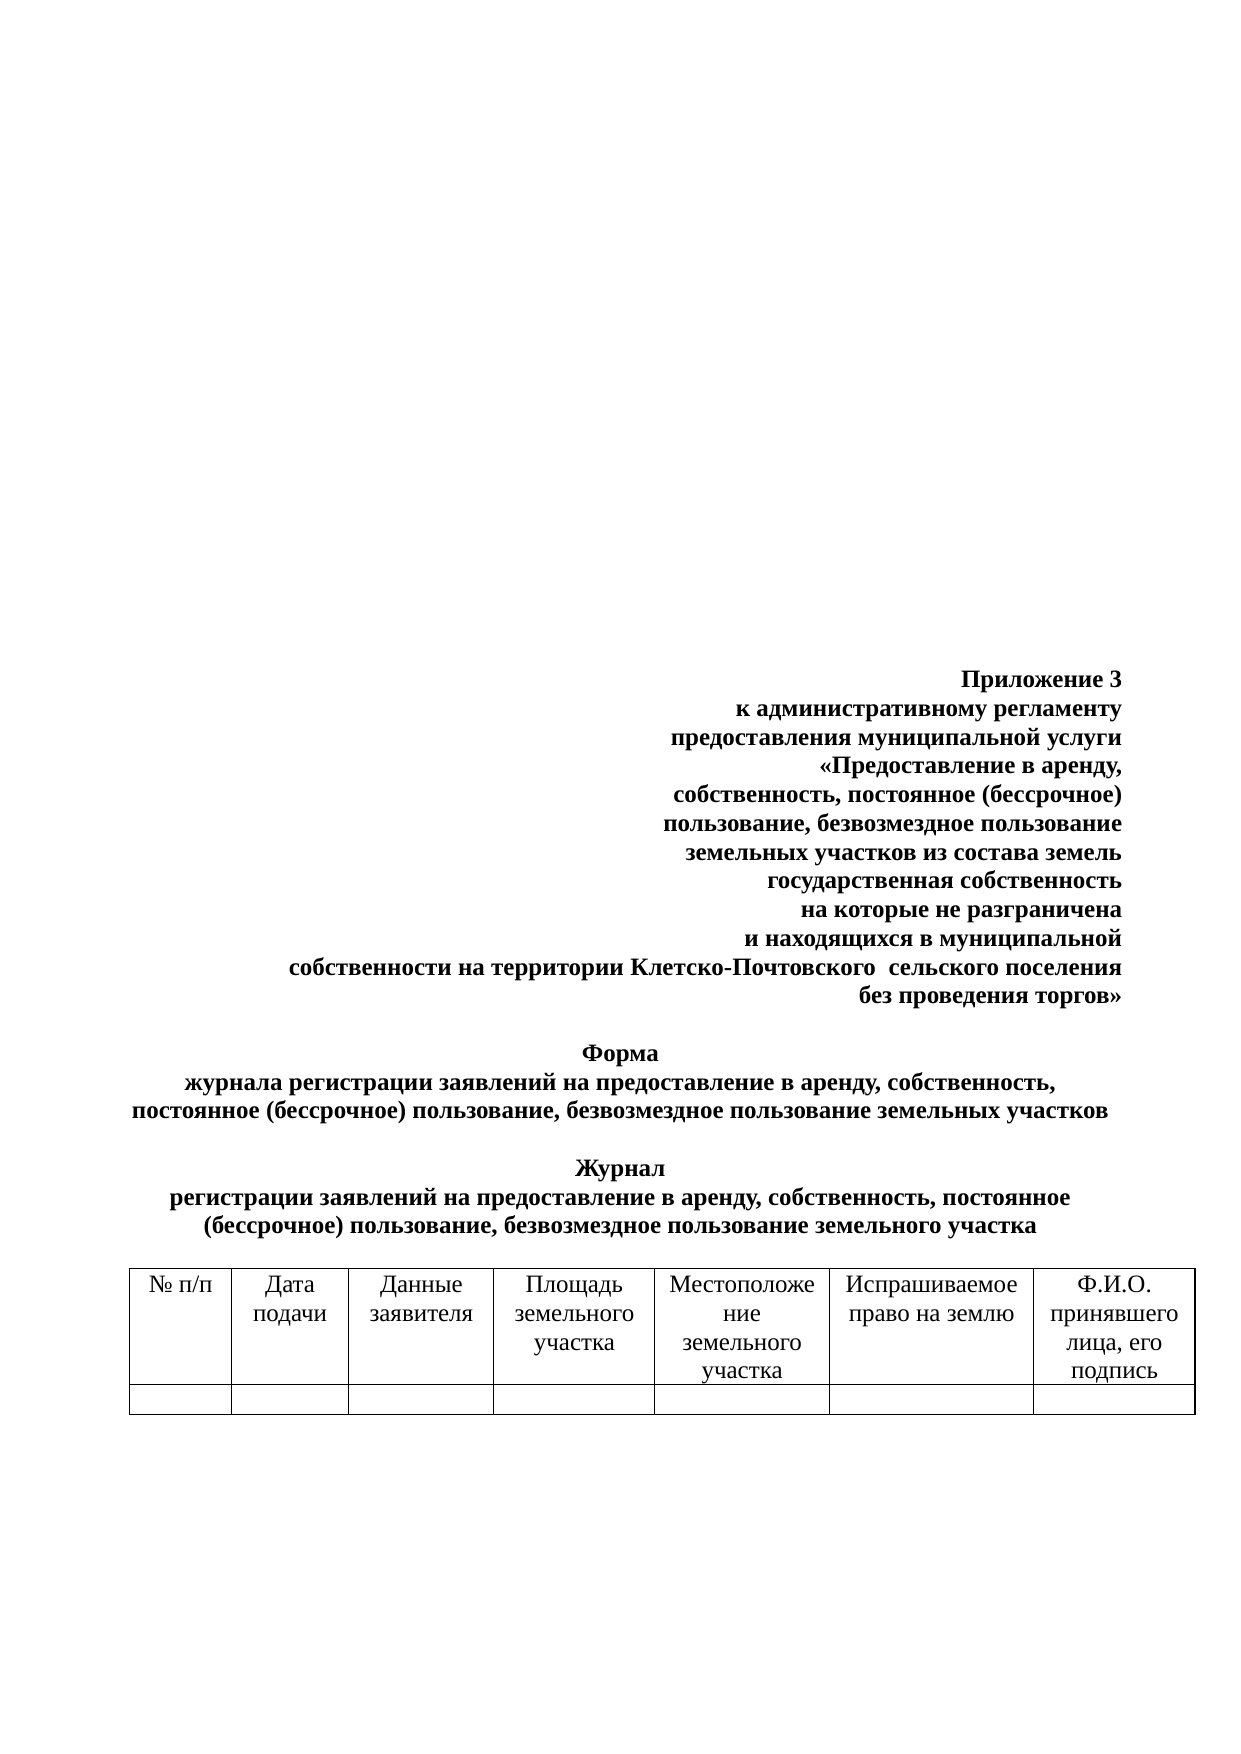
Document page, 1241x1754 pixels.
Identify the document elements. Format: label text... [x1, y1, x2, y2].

text государственная собственность [118, 866, 1122, 894]
text к административному регламенту [118, 693, 1122, 722]
text собственности на территории Клетско-Почтовского сельского поселения [118, 952, 1122, 981]
text пользование, безвозмездное пользование [118, 808, 1122, 837]
text без проведения торгов» [118, 981, 1122, 1009]
text Приложение 3 [118, 664, 1122, 693]
table_header Испрашиваемое право на землю [830, 1269, 1033, 1384]
table_header Дата подачи [232, 1269, 348, 1384]
table_cell [494, 1385, 654, 1414]
text на которые не разграничена [118, 894, 1122, 923]
table_cell [232, 1385, 348, 1414]
table_header Площадь земельного участка [494, 1269, 654, 1384]
table_header Местоположение земельного участка [655, 1269, 829, 1384]
text Журнал регистрации заявлений на предоставление в аренду, собственность, постоянное (бессрочное) пользование, безвозмездное пользование земельного участка [118, 1153, 1122, 1239]
table_cell [130, 1385, 231, 1414]
table_cell [655, 1385, 829, 1414]
text собственность, постоянное (бессрочное) [118, 779, 1122, 808]
text предоставления муниципальной услуги [118, 722, 1122, 751]
table_cell [349, 1385, 493, 1414]
table_header Данные заявителя [349, 1269, 493, 1384]
text земельных участков из состава земель [118, 837, 1122, 866]
table_cell [830, 1385, 1033, 1414]
text Форма журнала регистрации заявлений на предоставление в аренду, собственность, постоянное (бессрочное) пользование, безвозмездное пользование земельных участков [118, 1038, 1122, 1124]
text и находящихся в муниципальной [118, 923, 1122, 952]
table_header Ф.И.О. принявшего лица, его подпись [1034, 1269, 1194, 1384]
table_header № п/п [130, 1269, 231, 1384]
table_cell [1034, 1385, 1194, 1414]
text «Предоставление в аренду, [118, 751, 1122, 779]
